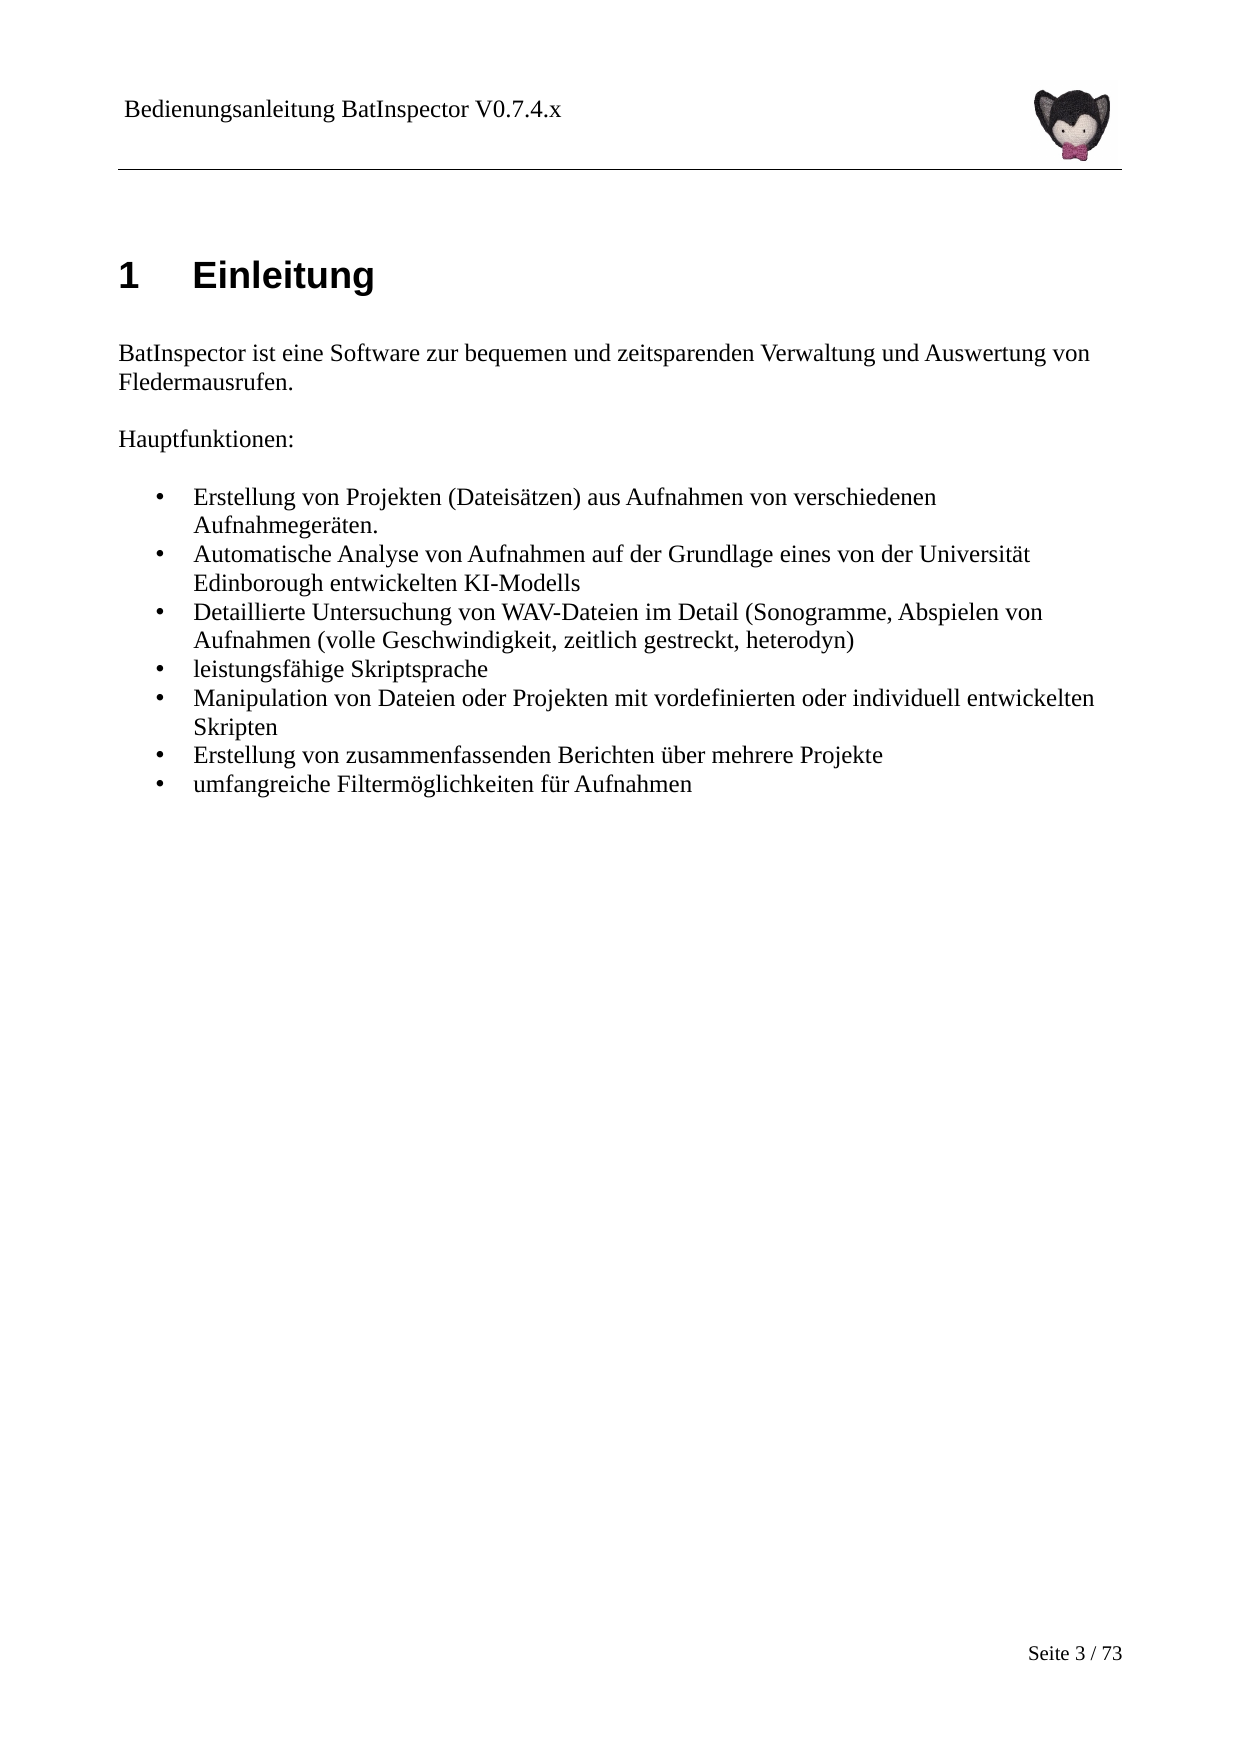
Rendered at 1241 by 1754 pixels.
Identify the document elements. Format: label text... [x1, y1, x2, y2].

list Detaillierte Untersuchung von WAV-Dateien im Detail (Sonogramme, Abspielen von Aufnahmen (volle Geschwindigkeit, zeitlich gestreckt, heterodyn) [156, 597, 1122, 654]
text BatInspector ist eine Software zur bequemen und zeitsparenden Verwaltung und Auswertung von Fledermausrufen. [118, 338, 1122, 396]
list Erstellung von Projekten (Dateisätzen) aus Aufnahmen von verschiedenen Aufnahmegeräten. [156, 482, 1122, 539]
list Automatische Analyse von Aufnahmen auf der Grundlage eines von der Universität Edinborough entwickelten KI-Modells [156, 539, 1122, 597]
list Manipulation von Dateien oder Projekten mit vordefinierten oder individuell entwickelten Skripten [156, 683, 1122, 741]
picture [1030, 80, 1119, 169]
list umfangreiche Filtermöglichkeiten für Aufnahmen [156, 769, 1122, 798]
text Hauptfunktionen: [118, 424, 1122, 453]
list leistungsfähige Skriptsprache [156, 654, 1122, 683]
subtitle Einleitung [118, 253, 1122, 297]
list Erstellung von zusammenfassenden Berichten über mehrere Projekte [156, 741, 1122, 769]
